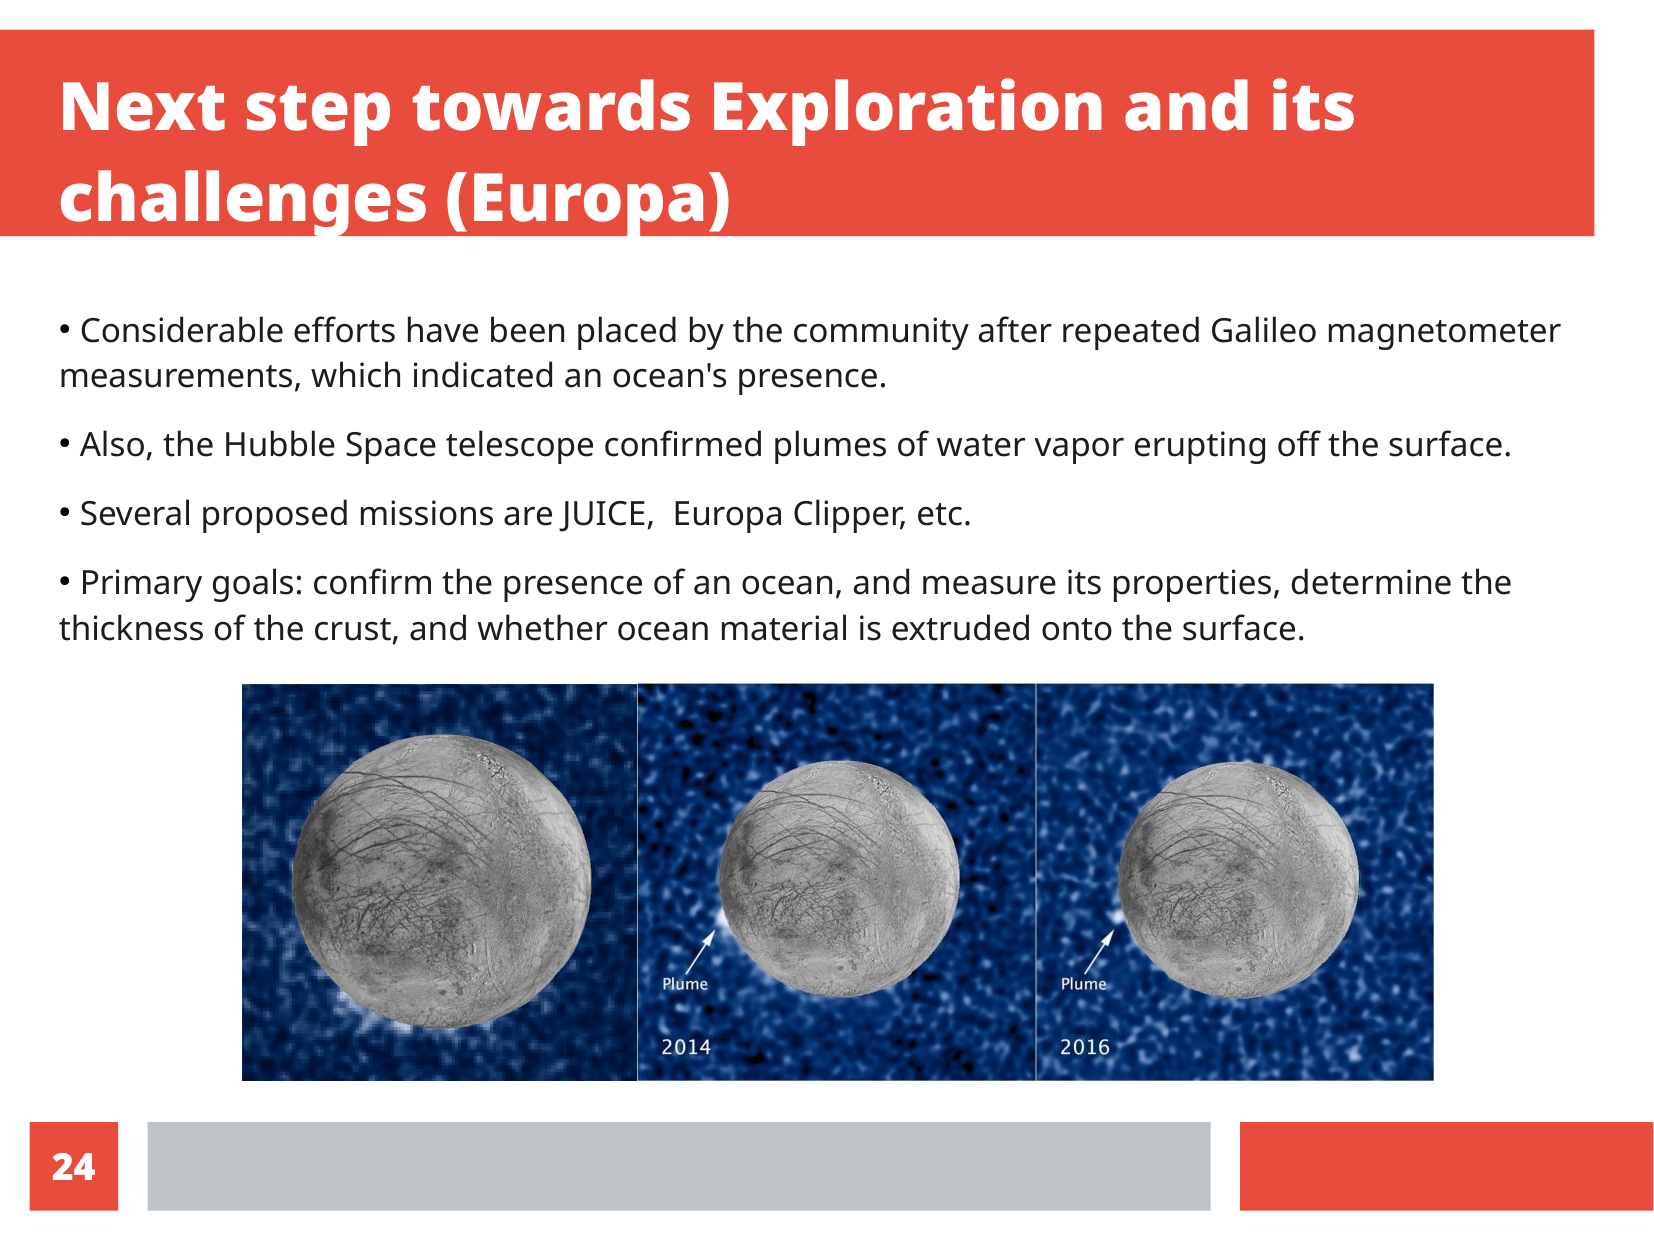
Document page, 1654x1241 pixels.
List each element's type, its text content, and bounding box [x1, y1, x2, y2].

title Next step towards Exploration and its challenges (Europa) [59, 59, 1595, 207]
picture [242, 683, 1434, 1081]
list Considerable efforts have been placed by the community after repeated Galileo magnetometer measurements, which indicated an ocean's presence. Also, the Hubble Space telescope confirmed plumes of water vapor erupting off the surface. Several proposed missions are JUICE, Europa Clipper, etc. Primary goals: confirm the presence of an ocean, and measure its properties, determine the thickness of the crust, and whether ocean material is extruded onto the surface. [59, 307, 1565, 1093]
